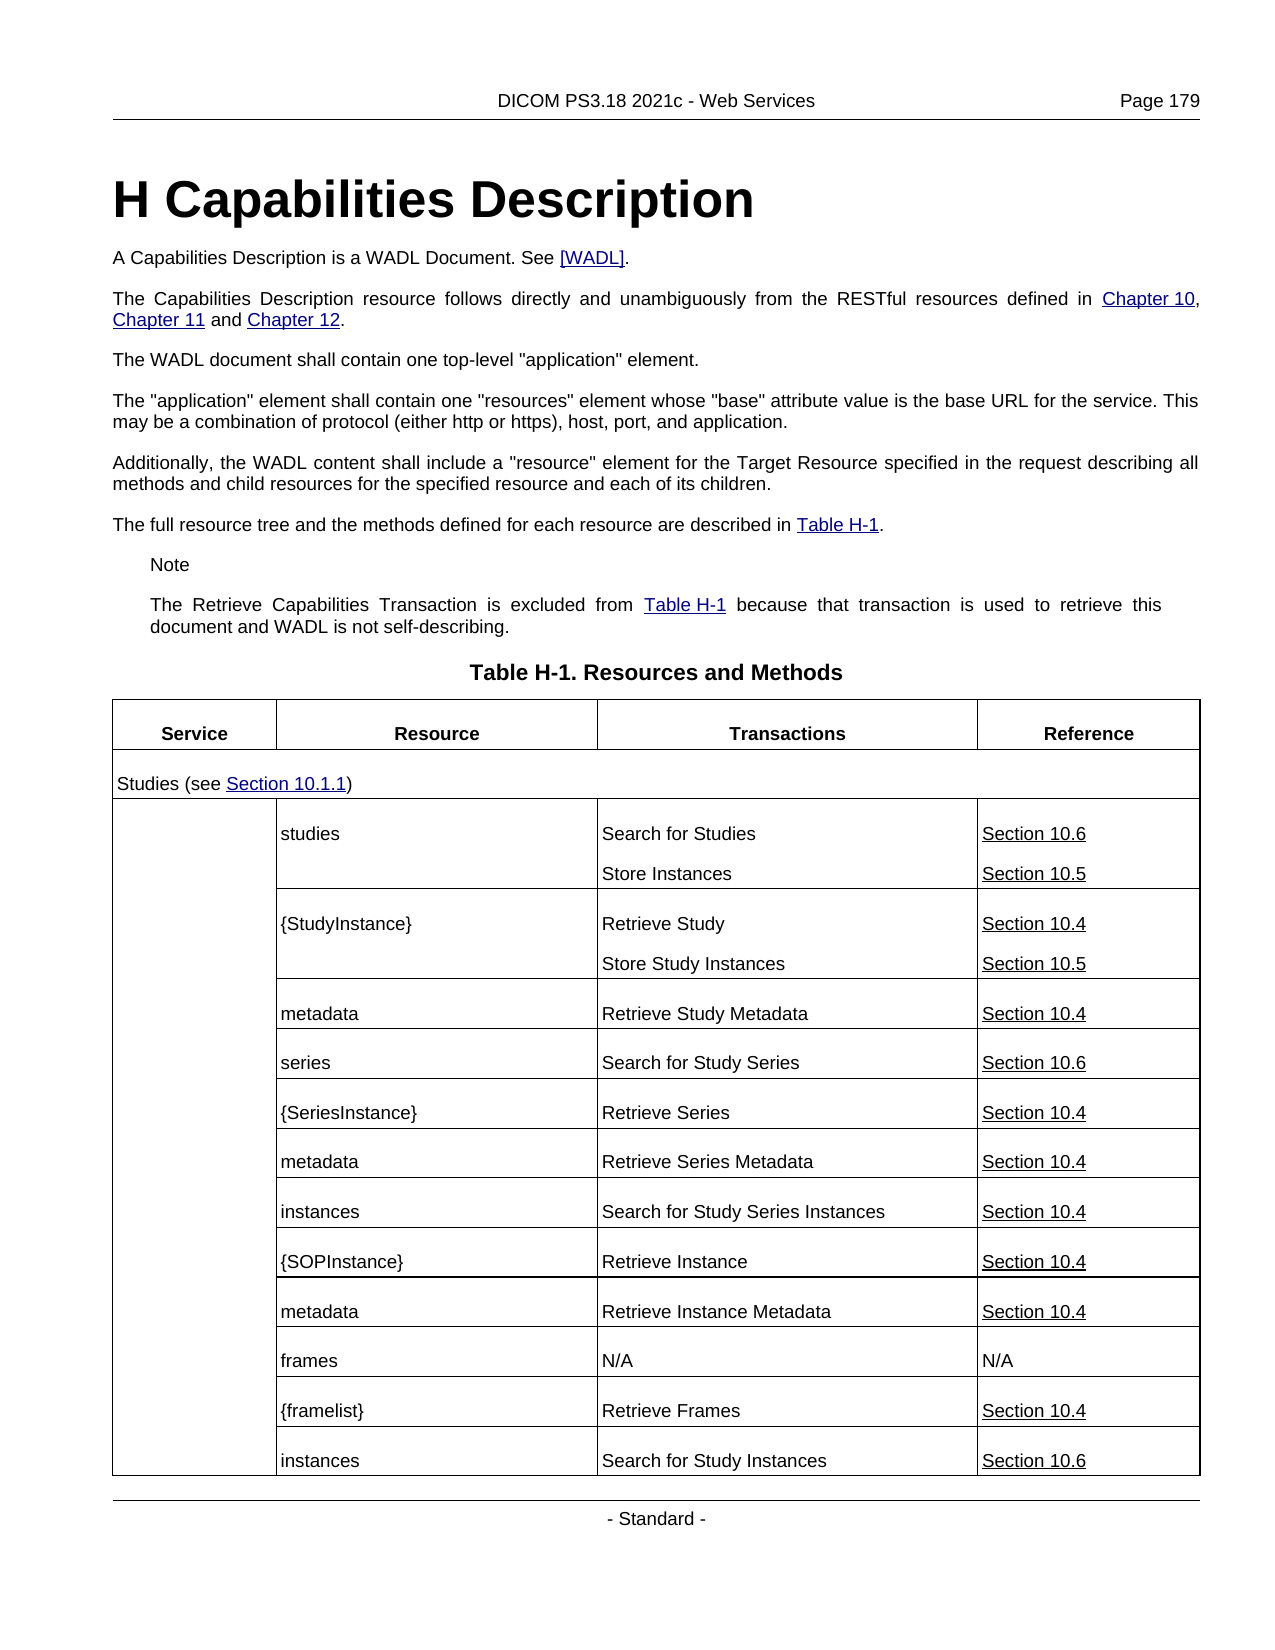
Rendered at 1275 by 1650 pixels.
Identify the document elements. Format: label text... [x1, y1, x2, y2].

table_cell Section 10.6 [978, 1029, 1199, 1078]
table_cell Search for Study Instances [598, 1427, 977, 1475]
text H Capabilities Description [112, 169, 1200, 228]
table_cell [113, 799, 276, 1475]
text The WADL document shall contain one top-level "application" element. [112, 349, 1200, 371]
table_cell Section 10.4 Section 10.5 [978, 889, 1199, 978]
text The Retrieve Capabilities Transaction is excluded from Table H-1 because that transaction is used to retrieve this document and WADL is not self-describing. [150, 594, 1162, 637]
table_cell metadata [277, 979, 597, 1028]
text Note [150, 554, 1162, 575]
table_cell Section 10.6 [978, 1427, 1199, 1475]
table_cell instances [277, 1427, 597, 1475]
text The Capabilities Description resource follows directly and unambiguously from the RESTful resources defined in Chapter 10, Chapter 11 and Chapter 12. [112, 287, 1200, 331]
table_cell {StudyInstance} [277, 889, 597, 978]
table_cell N/A [978, 1327, 1199, 1376]
table_cell {SeriesInstance} [277, 1079, 597, 1127]
table_cell Section 10.4 [978, 979, 1199, 1028]
table_cell Section 10.4 [978, 1377, 1199, 1426]
text Table H-1. Resources and Methods [112, 659, 1200, 685]
table_cell series [277, 1029, 597, 1078]
table_cell Search for Study Series Instances [598, 1178, 977, 1227]
text Additionally, the WADL content shall include a "resource" element for the Target Resource specified in the request describing all methods and child resources for the specified resource and each of its children. [112, 451, 1200, 494]
text A Capabilities Description is a WADL Document. See [WADL]. [112, 247, 1200, 269]
table_cell Retrieve Instance [598, 1228, 977, 1276]
table_header Transactions [598, 700, 977, 749]
table_cell Section 10.4 [978, 1129, 1199, 1177]
table_cell studies [277, 799, 597, 888]
table_cell Search for Studies Store Instances [598, 799, 977, 888]
table_cell {SOPInstance} [277, 1228, 597, 1276]
table_cell Search for Study Series [598, 1029, 977, 1078]
table_cell Section 10.4 [978, 1079, 1199, 1127]
table_cell Retrieve Study Store Study Instances [598, 889, 977, 978]
table_cell frames [277, 1327, 597, 1376]
table_cell Section 10.4 [978, 1178, 1199, 1227]
table_cell metadata [277, 1129, 597, 1177]
text The "application" element shall contain one "resources" element whose "base" attribute value is the base URL for the service. This may be a combination of protocol (either http or https), host, port, and application. [112, 389, 1200, 433]
table_cell {framelist} [277, 1377, 597, 1426]
table_cell Retrieve Frames [598, 1377, 977, 1426]
table_cell metadata [277, 1278, 597, 1326]
table_cell instances [277, 1178, 597, 1227]
table_cell Retrieve Series Metadata [598, 1129, 977, 1177]
table_header Reference [978, 700, 1199, 749]
table_cell Studies (see Section 10.1.1) [113, 750, 1199, 798]
table_cell Section 10.4 [978, 1228, 1199, 1276]
table_cell N/A [598, 1327, 977, 1376]
table_cell Section 10.4 [978, 1278, 1199, 1326]
table_cell Section 10.6 Section 10.5 [978, 799, 1199, 888]
text The full resource tree and the methods defined for each resource are described in Table H-1. [112, 513, 1200, 535]
table_cell Retrieve Series [598, 1079, 977, 1127]
table_cell Retrieve Instance Metadata [598, 1278, 977, 1326]
table_cell Retrieve Study Metadata [598, 979, 977, 1028]
table_header Service [113, 700, 276, 749]
table_header Resource [277, 700, 597, 749]
